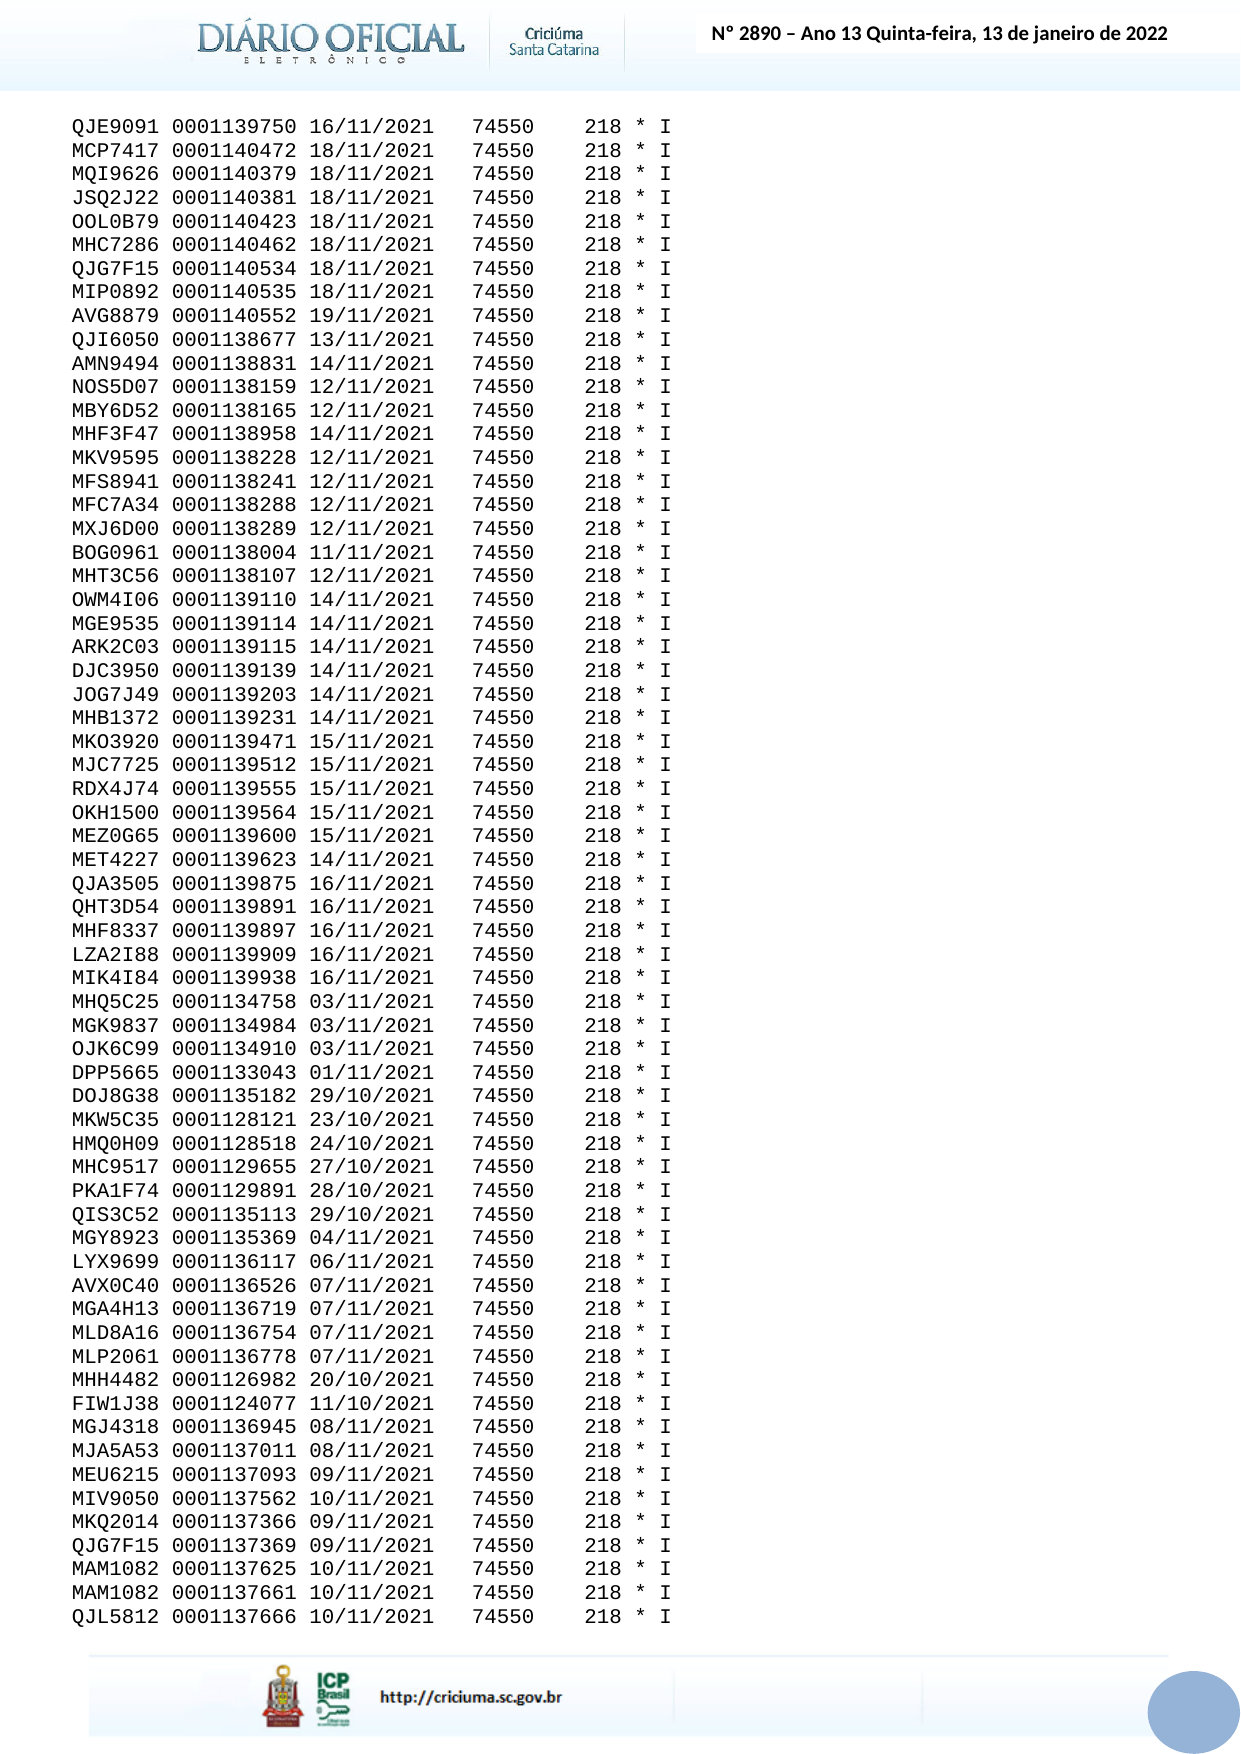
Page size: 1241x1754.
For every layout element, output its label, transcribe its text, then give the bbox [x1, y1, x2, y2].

text LYX9699 0001136117 06/11/2021 74550 218 * I [59, 1251, 1181, 1275]
text MKW5C35 0001128121 23/10/2021 74550 218 * I [59, 1109, 1181, 1133]
text MHF8337 0001139897 16/11/2021 74550 218 * I [59, 920, 1181, 944]
text MHT3C56 0001138107 12/11/2021 74550 218 * I [59, 565, 1181, 589]
text MHF3F47 0001138958 14/11/2021 74550 218 * I [59, 423, 1181, 447]
text NOS5D07 0001138159 12/11/2021 74550 218 * I [59, 376, 1181, 400]
text MBY6D52 0001138165 12/11/2021 74550 218 * I [59, 400, 1181, 423]
text ARK2C03 0001139115 14/11/2021 74550 218 * I [59, 636, 1181, 660]
text QJG7F15 0001137369 09/11/2021 74550 218 * I [59, 1535, 1181, 1558]
text AMN9494 0001138831 14/11/2021 74550 218 * I [59, 352, 1181, 376]
text MEU6215 0001137093 09/11/2021 74550 218 * I [59, 1464, 1181, 1487]
text AVX0C40 0001136526 07/11/2021 74550 218 * I [59, 1275, 1181, 1298]
text MLP2061 0001136778 07/11/2021 74550 218 * I [59, 1346, 1181, 1369]
text AVG8879 0001140552 19/11/2021 74550 218 * I [59, 305, 1181, 329]
text MIP0892 0001140535 18/11/2021 74550 218 * I [59, 282, 1181, 305]
text RDX4J74 0001139555 15/11/2021 74550 218 * I [59, 778, 1181, 802]
text MGJ4318 0001136945 08/11/2021 74550 218 * I [59, 1417, 1181, 1440]
text MCP7417 0001140472 18/11/2021 74550 218 * I [59, 140, 1181, 163]
text MGY8923 0001135369 04/11/2021 74550 218 * I [59, 1227, 1181, 1251]
text MLD8A16 0001136754 07/11/2021 74550 218 * I [59, 1322, 1181, 1346]
text MJC7725 0001139512 15/11/2021 74550 218 * I [59, 754, 1181, 778]
text MIK4I84 0001139938 16/11/2021 74550 218 * I [59, 967, 1181, 991]
text MQI9626 0001140379 18/11/2021 74550 218 * I [59, 163, 1181, 187]
text OKH1500 0001139564 15/11/2021 74550 218 * I [59, 802, 1181, 825]
text JOG7J49 0001139203 14/11/2021 74550 218 * I [59, 683, 1181, 707]
text MAM1082 0001137661 10/11/2021 74550 218 * I [59, 1582, 1181, 1606]
text QJE9091 0001139750 16/11/2021 74550 218 * I [59, 116, 1181, 140]
text DOJ8G38 0001135182 29/10/2021 74550 218 * I [59, 1086, 1181, 1109]
text OOL0B79 0001140423 18/11/2021 74550 218 * I [59, 211, 1181, 234]
text JSQ2J22 0001140381 18/11/2021 74550 218 * I [59, 187, 1181, 211]
text MHQ5C25 0001134758 03/11/2021 74550 218 * I [59, 991, 1181, 1014]
text MET4227 0001139623 14/11/2021 74550 218 * I [59, 849, 1181, 873]
text QJA3505 0001139875 16/11/2021 74550 218 * I [59, 873, 1181, 896]
text MXJ6D00 0001138289 12/11/2021 74550 218 * I [59, 518, 1181, 542]
text QIS3C52 0001135113 29/10/2021 74550 218 * I [59, 1204, 1181, 1227]
text MJA5A53 0001137011 08/11/2021 74550 218 * I [59, 1440, 1181, 1464]
text OJK6C99 0001134910 03/11/2021 74550 218 * I [59, 1038, 1181, 1062]
text QJL5812 0001137666 10/11/2021 74550 218 * I [59, 1606, 1181, 1629]
text MKQ2014 0001137366 09/11/2021 74550 218 * I [59, 1511, 1181, 1535]
text PKA1F74 0001129891 28/10/2021 74550 218 * I [59, 1180, 1181, 1204]
text MHH4482 0001126982 20/10/2021 74550 218 * I [59, 1369, 1181, 1393]
text MHC7286 0001140462 18/11/2021 74550 218 * I [59, 234, 1181, 258]
text MFC7A34 0001138288 12/11/2021 74550 218 * I [59, 494, 1181, 518]
text LZA2I88 0001139909 16/11/2021 74550 218 * I [59, 944, 1181, 967]
text HMQ0H09 0001128518 24/10/2021 74550 218 * I [59, 1133, 1181, 1156]
text MAM1082 0001137625 10/11/2021 74550 218 * I [59, 1558, 1181, 1582]
text QJI6050 0001138677 13/11/2021 74550 218 * I [59, 329, 1181, 352]
text MIV9050 0001137562 10/11/2021 74550 218 * I [59, 1487, 1181, 1511]
text QHT3D54 0001139891 16/11/2021 74550 218 * I [59, 896, 1181, 920]
text MFS8941 0001138241 12/11/2021 74550 218 * I [59, 471, 1181, 494]
text MGE9535 0001139114 14/11/2021 74550 218 * I [59, 613, 1181, 636]
text MHB1372 0001139231 14/11/2021 74550 218 * I [59, 707, 1181, 731]
text MKV9595 0001138228 12/11/2021 74550 218 * I [59, 447, 1181, 471]
text MGK9837 0001134984 03/11/2021 74550 218 * I [59, 1014, 1181, 1038]
text MGA4H13 0001136719 07/11/2021 74550 218 * I [59, 1298, 1181, 1322]
text MEZ0G65 0001139600 15/11/2021 74550 218 * I [59, 825, 1181, 849]
text DJC3950 0001139139 14/11/2021 74550 218 * I [59, 660, 1181, 683]
text QJG7F15 0001140534 18/11/2021 74550 218 * I [59, 258, 1181, 282]
text BOG0961 0001138004 11/11/2021 74550 218 * I [59, 542, 1181, 565]
text DPP5665 0001133043 01/11/2021 74550 218 * I [59, 1062, 1181, 1086]
text FIW1J38 0001124077 11/10/2021 74550 218 * I [59, 1393, 1181, 1417]
text MHC9517 0001129655 27/10/2021 74550 218 * I [59, 1156, 1181, 1180]
text MKO3920 0001139471 15/11/2021 74550 218 * I [59, 731, 1181, 754]
text OWM4I06 0001139110 14/11/2021 74550 218 * I [59, 589, 1181, 613]
